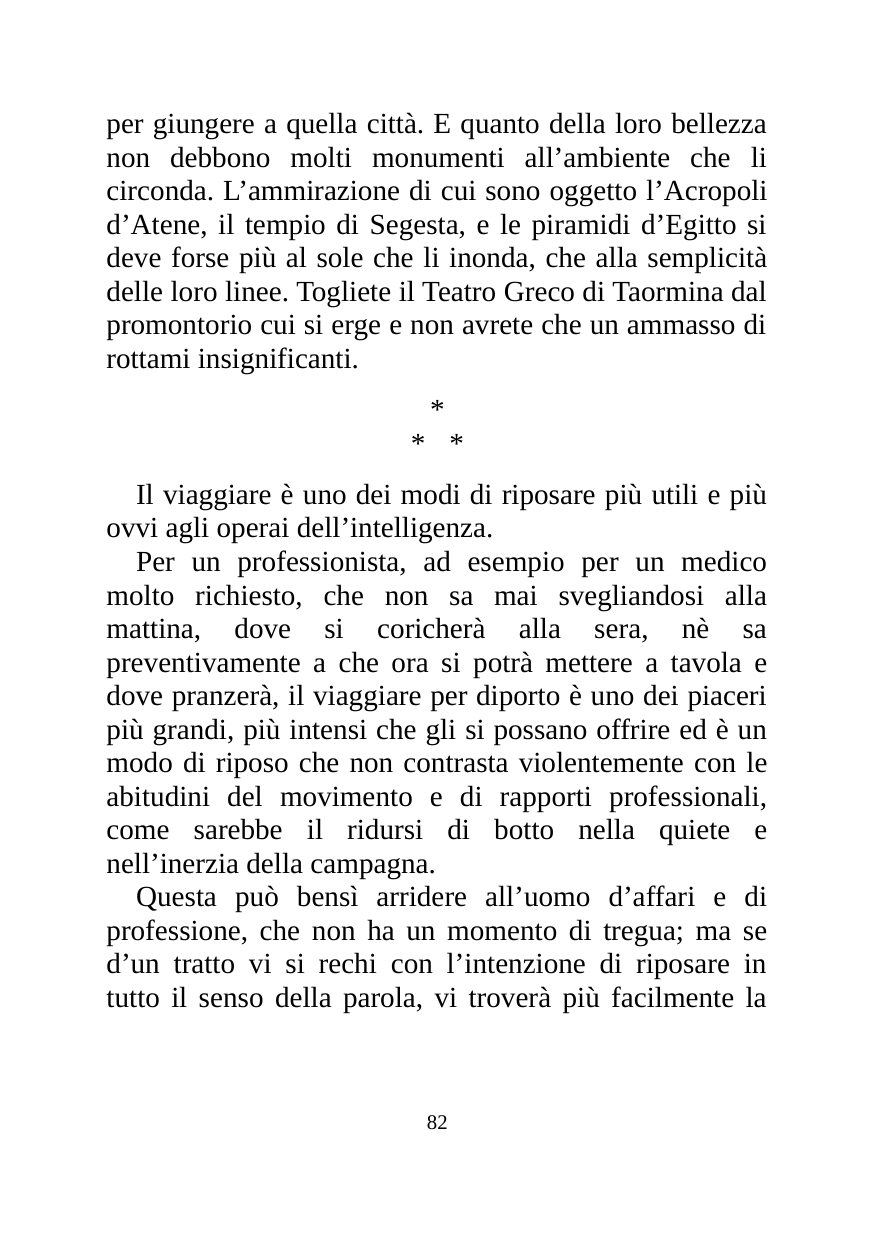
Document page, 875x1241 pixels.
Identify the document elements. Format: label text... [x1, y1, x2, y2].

text per giungere a quella città. E quanto della loro bellezza non debbono molti monumenti all’ambiente che li circonda. L’ammirazione di cui sono oggetto l’Acropoli d’Atene, il tempio di Segesta, e le piramidi d’Egitto si deve forse più al sole che li inonda, che alla semplicità delle loro linee. Togliete il Teatro Greco di Taormina dal promontorio cui si erge e non avrete che un ammasso di rottami insignificanti. [106, 106, 768, 374]
text Questa può bensì arridere all’uomo d’affari e di professione, che non ha un momento di tregua; ma se d’un tratto vi si rechi con l’intenzione di riposare in tutto il senso della parola, vi troverà più facilmente la [106, 879, 768, 1014]
text Per un professionista, ad esempio per un medico molto richiesto, che non sa mai svegliandosi alla mattina, dove si coricherà alla sera, nè sa preventivamente a che ora si potrà mettere a tavola e dove pranzerà, il viaggiare per diporto è uno dei piaceri più grandi, più intensi che gli si possano offrire ed è un modo di riposo che non contrasta violentemente con le abitudini del movimento e di rapporti professionali, come sarebbe il ridursi di botto nella quiete e nell’inerzia della campagna. [106, 544, 768, 879]
text Il viaggiare è uno dei modi di riposare più utili e più ovvi agli operai dell’intelligenza. [106, 477, 768, 544]
text * * * [106, 392, 768, 459]
